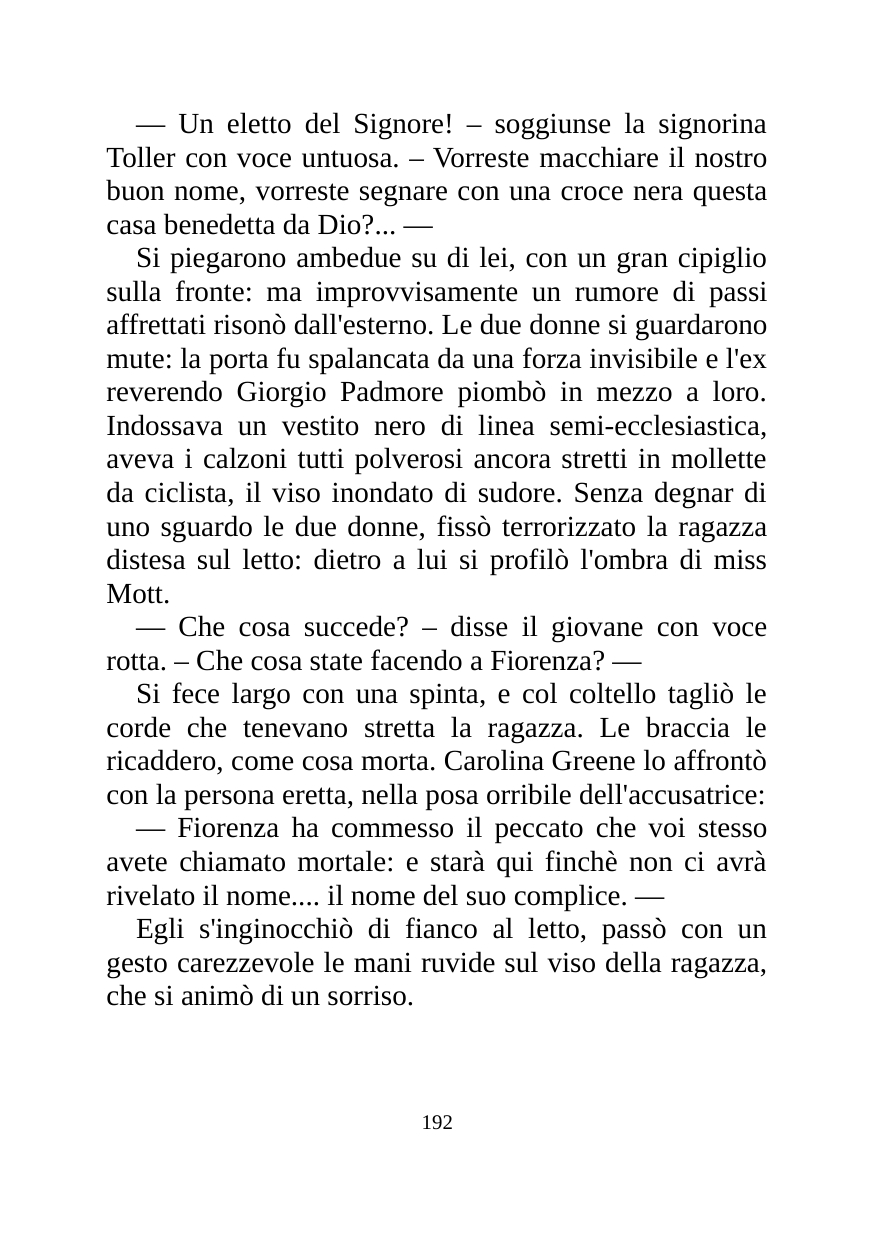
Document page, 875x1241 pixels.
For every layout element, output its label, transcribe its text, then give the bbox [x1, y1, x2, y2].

text Si fece largo con una spinta, e col coltello tagliò le corde che tenevano stretta la ragazza. Le braccia le ricaddero, come cosa morta. Carolina Greene lo affrontò con la persona eretta, nella posa orribile dell'accusatrice: [106, 676, 768, 811]
text Si piegarono ambedue su di lei, con un gran cipiglio sulla fronte: ma improvvisamente un rumore di passi affrettati risonò dall'esterno. Le due donne si guardarono mute: la porta fu spalancata da una forza invisibile e l'ex reverendo Giorgio Padmore piombò in mezzo a loro. Indossava un vestito nero di linea semi-ecclesiastica, aveva i calzoni tutti polverosi ancora stretti in mollette da ciclista, il viso inondato di sudore. Senza degnar di uno sguardo le due donne, fissò terrorizzato la ragazza distesa sul letto: dietro a lui si profilò l'ombra di miss Mott. [106, 240, 768, 609]
text Egli s'inginocchiò di fianco al letto, passò con un gesto carezzevole le mani ruvide sul viso della ragazza, che si animò di un sorriso. [106, 911, 768, 1012]
text — Che cosa succede? – disse il giovane con voce rotta. – Che cosa state facendo a Fiorenza? — [106, 609, 768, 676]
text — Un eletto del Signore! – soggiunse la signorina Toller con voce untuosa. – Vorreste macchiare il nostro buon nome, vorreste segnare con una croce nera questa casa benedetta da Dio?... — [106, 106, 768, 240]
text — Fiorenza ha commesso il peccato che voi stesso avete chiamato mortale: e starà qui finchè non ci avrà rivelato il nome.... il nome del suo complice. — [106, 811, 768, 911]
